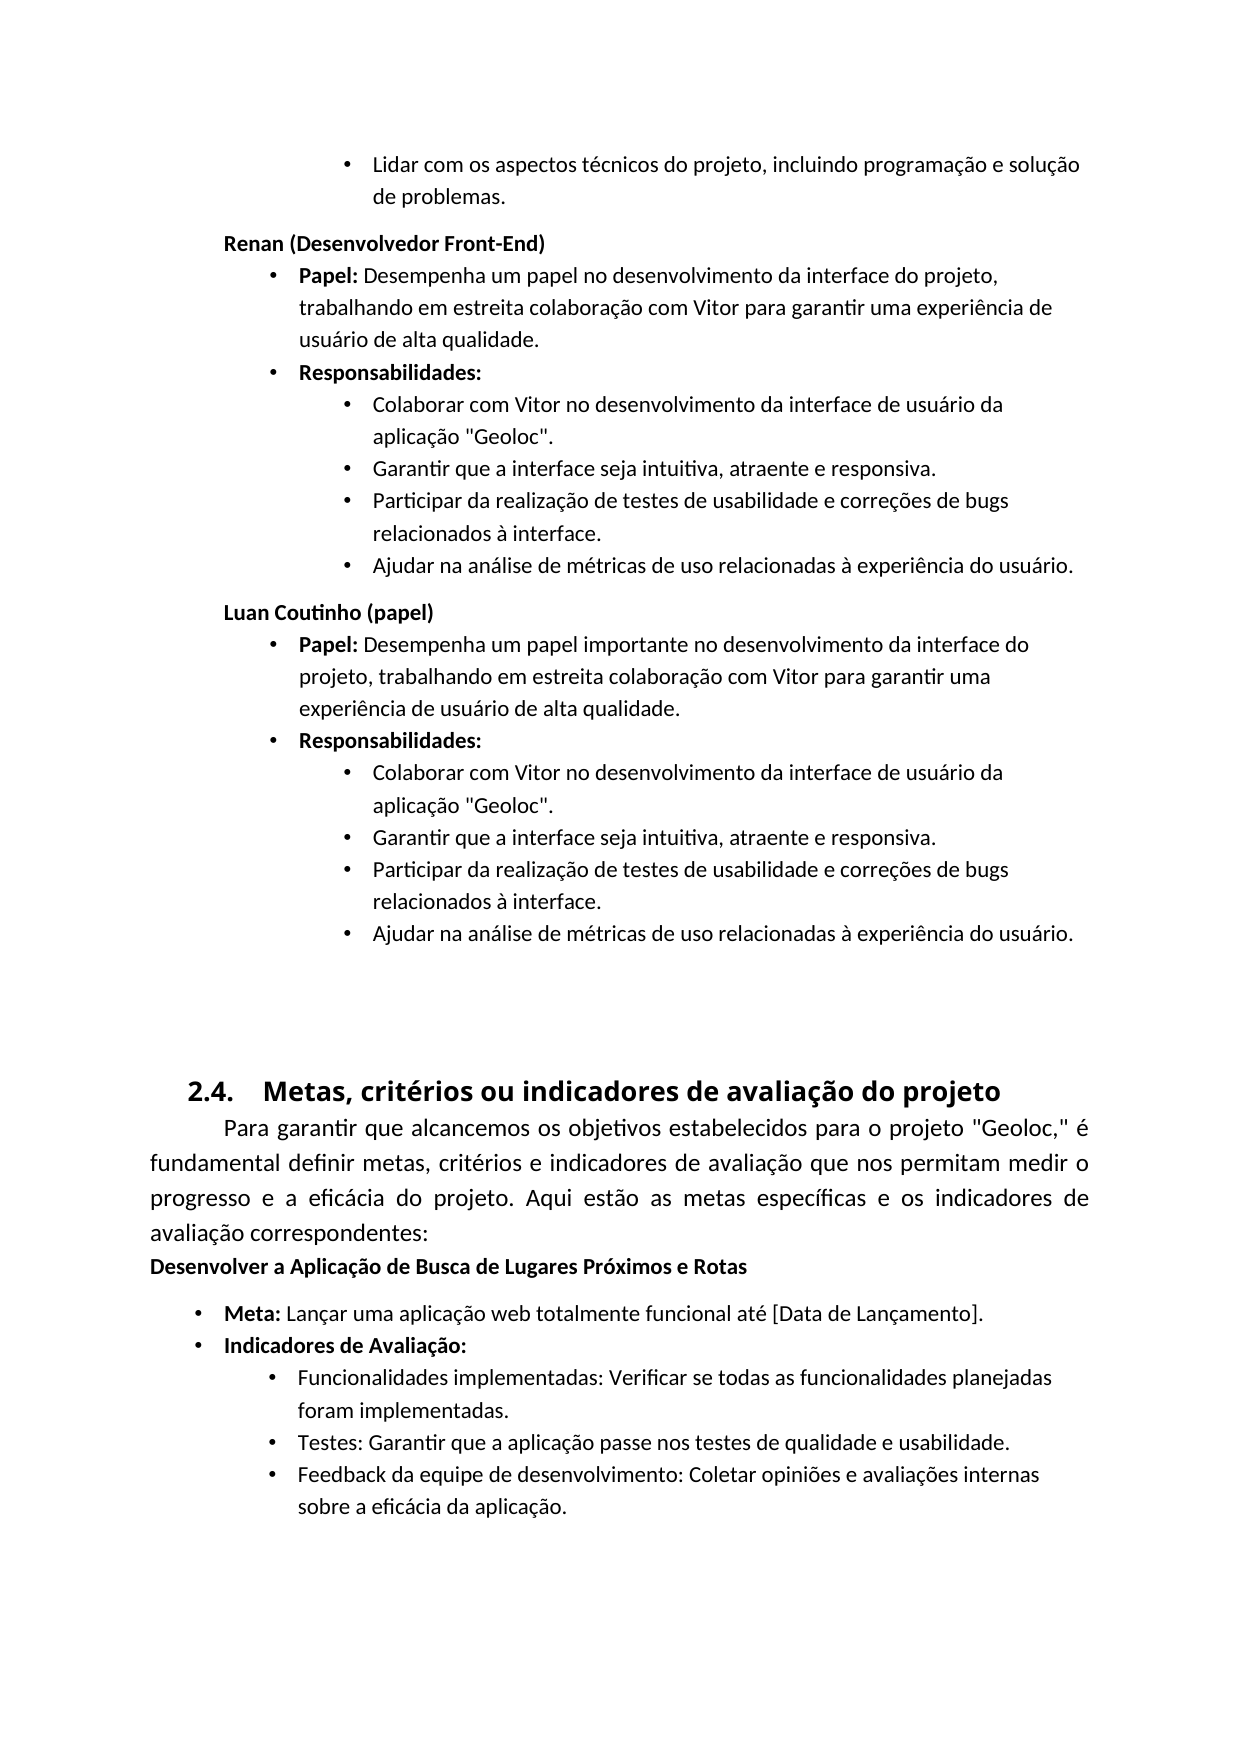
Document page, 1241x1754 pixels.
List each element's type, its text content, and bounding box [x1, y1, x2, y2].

list Indicadores de Avaliação: [194, 1331, 1090, 1359]
list Garantir que a interface seja intuitiva, atraente e responsiva. [343, 454, 1090, 482]
list Lidar com os aspectos técnicos do projeto, incluindo programação e solução de problemas. [343, 150, 1090, 210]
list Garantir que a interface seja intuitiva, atraente e responsiva. [343, 823, 1090, 851]
list Papel: Desempenha um papel importante no desenvolvimento da interface do projeto, trabalhando em estreita colaboração com Vitor para garantir uma experiência de usuário de alta qualidade. [269, 630, 1090, 722]
list Meta: Lançar uma aplicação web totalmente funcional até [Data de Lançamento]. [194, 1299, 1090, 1327]
list Responsabilidades: [269, 358, 1090, 386]
text Para garantir que alcancemos os objetivos estabelecidos para o projeto "Geoloc," é fundamental definir metas, critérios e indicadores de avaliação que nos permitam medir o progresso e a eficácia do projeto. Aqui estão as metas específicas e os indicadores de avaliação correspondentes: [150, 1112, 1090, 1248]
list Colaborar com Vitor no desenvolvimento da interface de usuário da aplicação "Geoloc". [343, 758, 1090, 819]
list Colaborar com Vitor no desenvolvimento da interface de usuário da aplicação "Geoloc". [343, 390, 1090, 450]
text Desenvolver a Aplicação de Busca de Lugares Próximos e Rotas [150, 1252, 1090, 1280]
list Ajudar na análise de métricas de uso relacionadas à experiência do usuário. [343, 551, 1090, 579]
list Responsabilidades: [269, 726, 1090, 754]
list Papel: Desempenha um papel no desenvolvimento da interface do projeto, trabalhando em estreita colaboração com Vitor para garantir uma experiência de usuário de alta qualidade. [269, 261, 1090, 353]
list Feedback da equipe de desenvolvimento: Coletar opiniões e avaliações internas sobre a eficácia da aplicação. [268, 1460, 1090, 1520]
text Renan (Desenvolvedor Front-End) [150, 229, 1090, 257]
list Participar da realização de testes de usabilidade e correções de bugs relacionados à interface. [343, 486, 1090, 547]
list Ajudar na análise de métricas de uso relacionadas à experiência do usuário. [343, 919, 1090, 947]
list Testes: Garantir que a aplicação passe nos testes de qualidade e usabilidade. [268, 1428, 1090, 1456]
list Funcionalidades implementadas: Verificar se todas as funcionalidades planejadas foram implementadas. [268, 1363, 1090, 1424]
subtitle Metas, critérios ou indicadores de avaliação do projeto [187, 1073, 1090, 1109]
list Participar da realização de testes de usabilidade e correções de bugs relacionados à interface. [343, 855, 1090, 915]
text Luan Coutinho (papel) [150, 598, 1090, 626]
